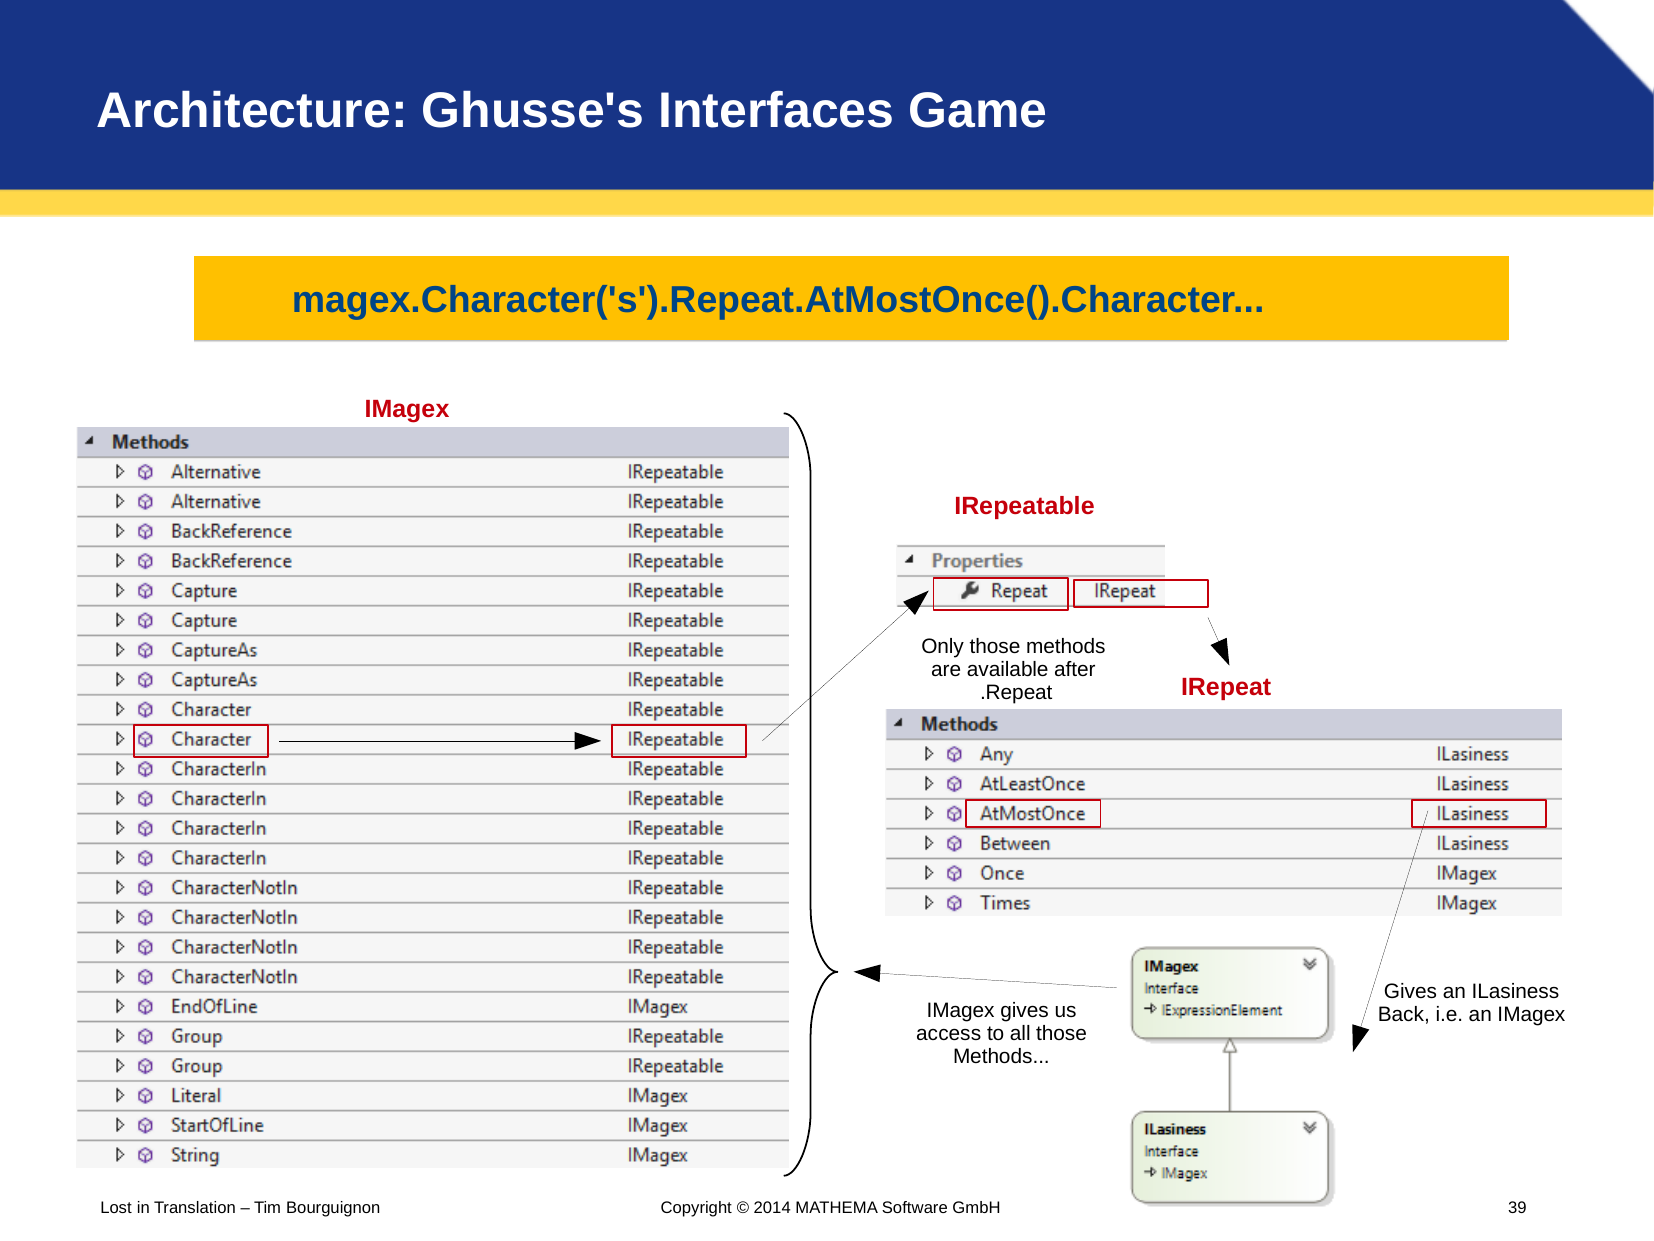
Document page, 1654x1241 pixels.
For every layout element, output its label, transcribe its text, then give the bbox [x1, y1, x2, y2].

text_box IMagex gives us access to all those Methods... [916, 998, 1088, 1068]
picture [0, 0, 1654, 1241]
text_box IMagex [364, 395, 450, 424]
text_box magex.Character('s').Repeat.AtMostOnce().Character... [194, 256, 1509, 340]
text_box IRepeatable [954, 491, 1096, 521]
title Architecture: Ghusse's Interfaces Game [96, 64, 1168, 156]
text_box Gives an ILasiness Back, i.e. an IMagex [1377, 979, 1566, 1026]
text_box Only those methods are available after .Repeat [921, 634, 1112, 704]
text_box IRepeat [1181, 672, 1272, 702]
